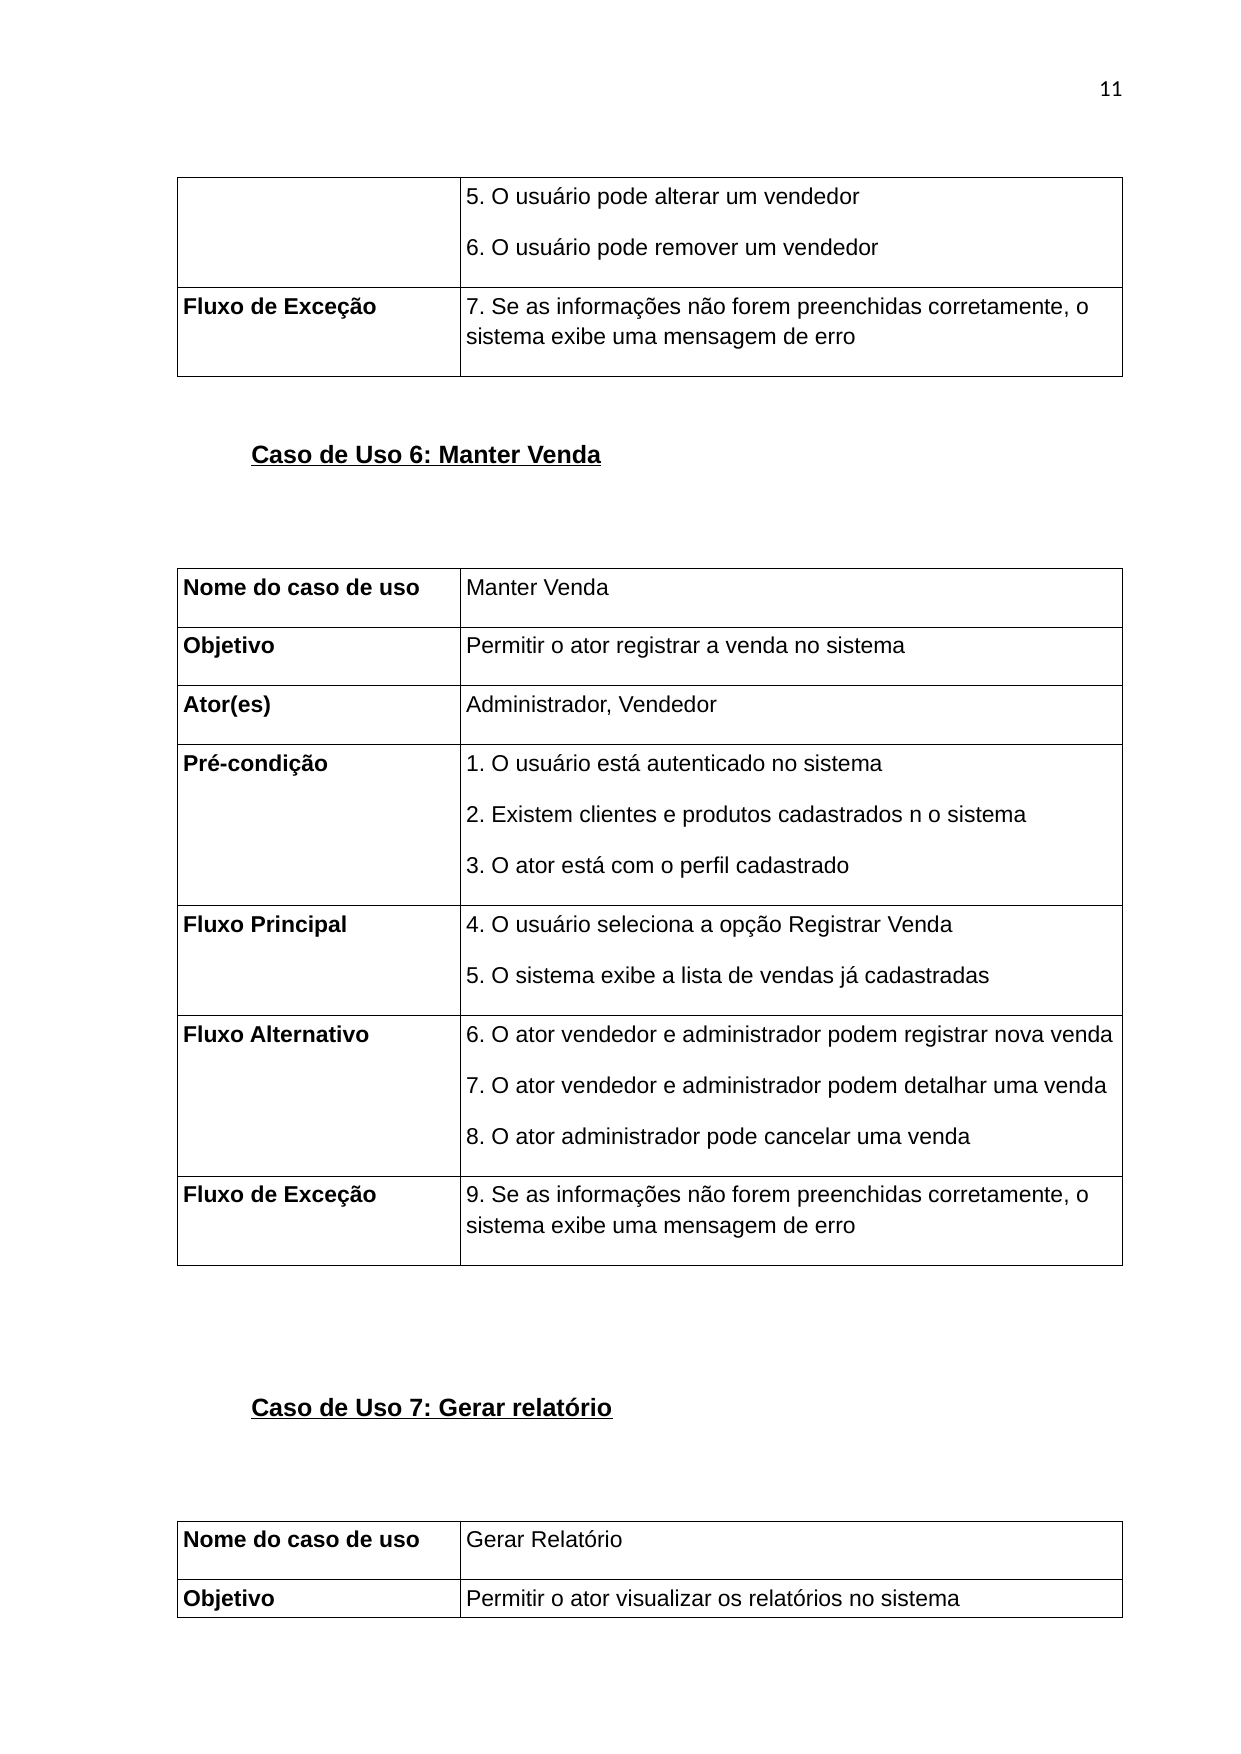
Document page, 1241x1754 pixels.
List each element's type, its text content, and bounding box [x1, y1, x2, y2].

table_cell [178, 178, 460, 287]
table_cell 1. O usuário está autenticado no sistema 2. Existem clientes e produtos cadastrados n o sistema 3. O ator está com o perfil cadastrado [461, 745, 1122, 905]
text Caso de Uso 6: Manter Venda [177, 440, 1122, 469]
table_cell Administrador, Vendedor [461, 686, 1122, 744]
table_cell 9. Se as informações não forem preenchidas corretamente, o sistema exibe uma mensagem de erro [461, 1177, 1122, 1264]
table_cell 4. O usuário seleciona a opção Registrar Venda 5. O sistema exibe a lista de vendas já cadastradas [461, 906, 1122, 1015]
table_cell 5. O usuário pode alterar um vendedor 6. O usuário pode remover um vendedor [461, 178, 1122, 287]
table_cell Ator(es) [178, 686, 460, 744]
table_cell 6. O ator vendedor e administrador podem registrar nova venda 7. O ator vendedor e administrador podem detalhar uma venda 8. O ator administrador pode cancelar uma venda [461, 1016, 1122, 1176]
table_cell Fluxo Alternativo [178, 1016, 460, 1176]
table_header Gerar Relatório [461, 1522, 1122, 1579]
table_cell 7. Se as informações não forem preenchidas corretamente, o sistema exibe uma mensagem de erro [461, 288, 1122, 376]
table_cell Fluxo de Exceção [178, 288, 460, 376]
table_header Nome do caso de uso [178, 1522, 460, 1579]
table_header Nome do caso de uso [178, 569, 460, 627]
table_header Manter Venda [461, 569, 1122, 627]
table_cell Objetivo [178, 628, 460, 685]
table_cell Fluxo de Exceção [178, 1177, 460, 1264]
table_cell Pré-condição [178, 745, 460, 905]
table_cell Fluxo Principal [178, 906, 460, 1015]
table_cell Permitir o ator visualizar os relatórios no sistema [461, 1580, 1122, 1617]
table_cell Objetivo [178, 1580, 460, 1617]
table_cell Permitir o ator registrar a venda no sistema [461, 628, 1122, 685]
text Caso de Uso 7: Gerar relatório [177, 1393, 1122, 1421]
